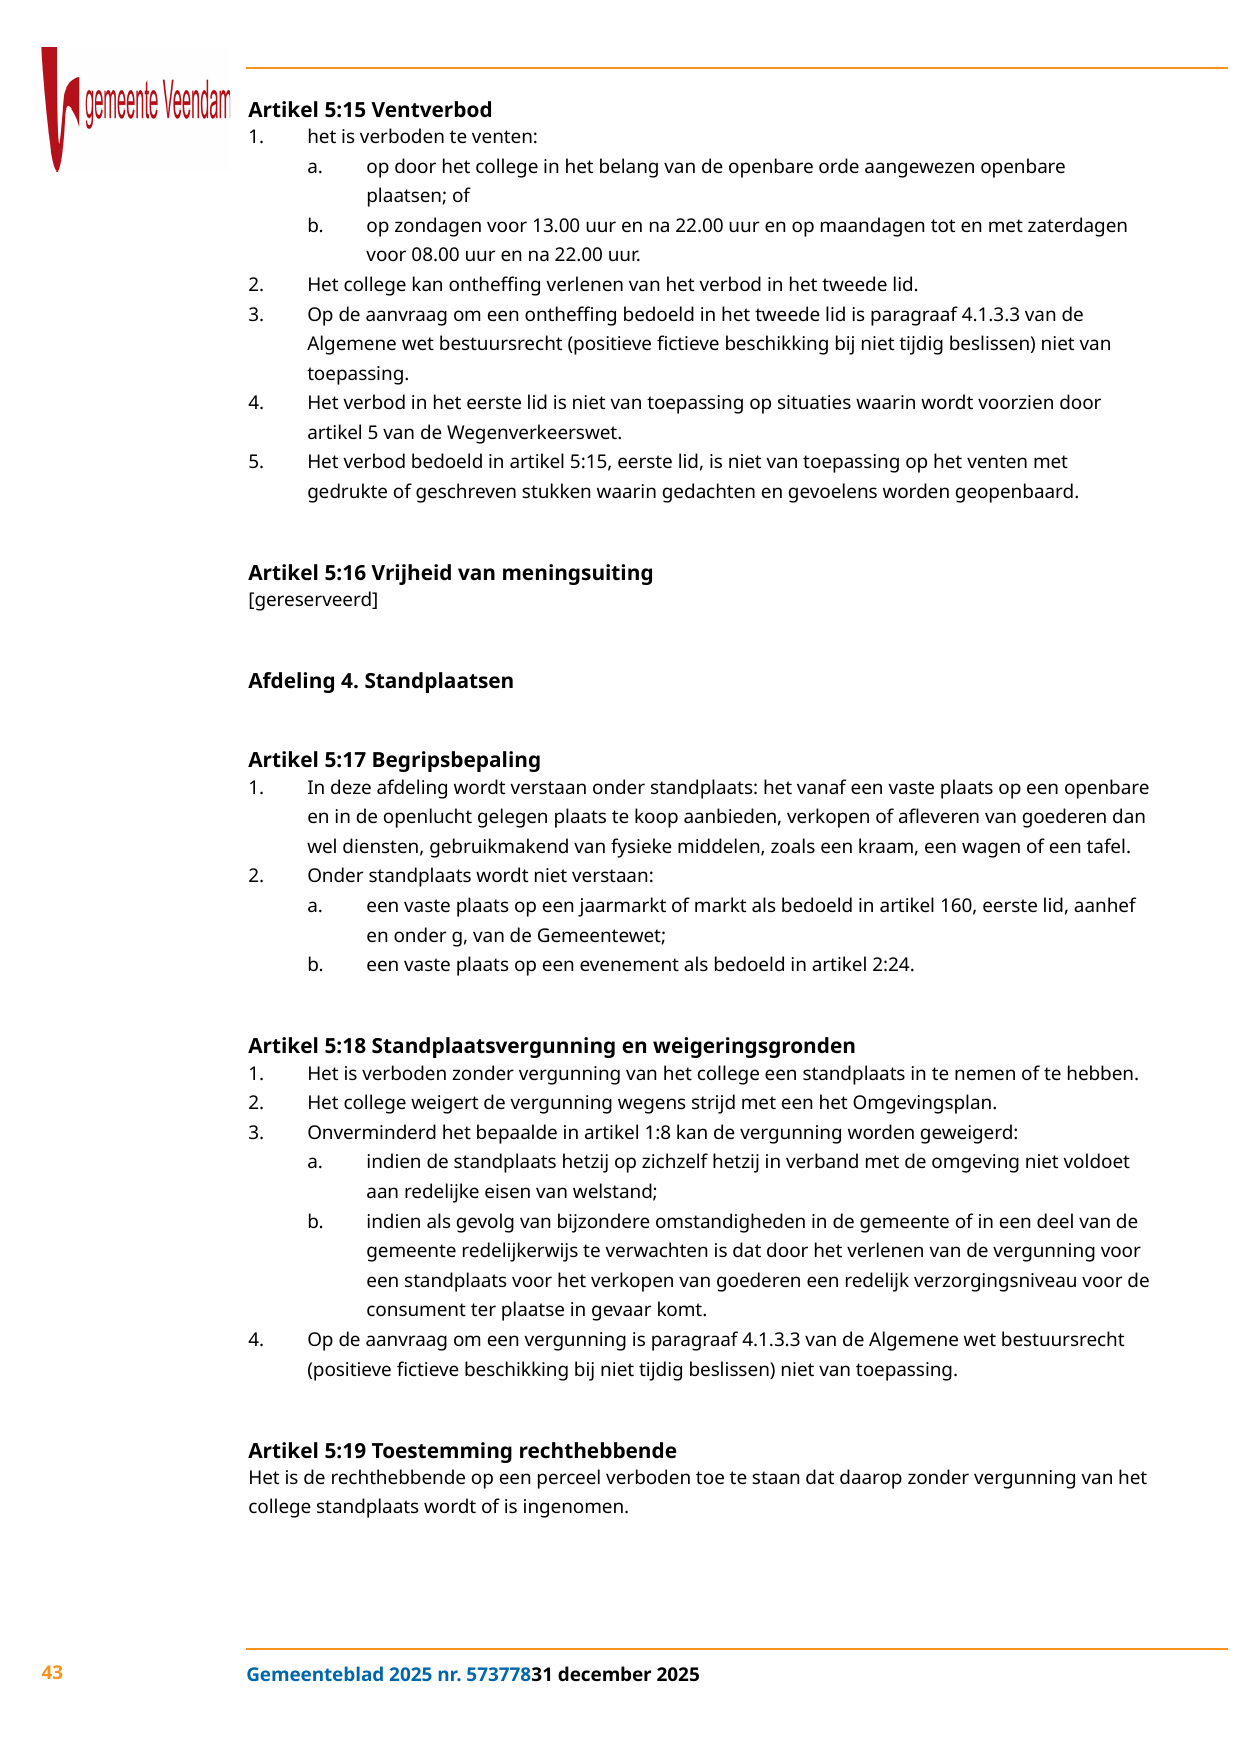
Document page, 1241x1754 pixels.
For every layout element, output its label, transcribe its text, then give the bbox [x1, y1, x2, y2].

text Artikel 5:19 Toestemming rechthebbende [248, 1436, 1152, 1464]
text Artikel 5:15 Ventverbod [248, 95, 1152, 123]
text Het is de rechthebbende op een perceel verboden toe te staan dat daarop zonder vergunning van het college standplaats wordt of is ingenomen. [248, 1464, 1152, 1519]
list Het college weigert de vergunning wegens strijd met een het Omgevingsplan. [248, 1089, 1152, 1115]
list Het verbod bedoeld in artikel 5:15, eerste lid, is niet van toepassing op het venten met gedrukte of geschreven stukken waarin gedachten en gevoelens worden geopenbaard. [248, 449, 1152, 504]
list Onverminderd het bepaalde in artikel 1:8 kan de vergunning worden geweigerd: [248, 1119, 1152, 1145]
list Op de aanvraag om een ontheffing bedoeld in het tweede lid is paragraaf 4.1.3.3 van de Algemene wet bestuursrecht (positieve fictieve beschikking bij niet tijdig beslissen) niet van toepassing. [248, 301, 1152, 386]
list een vaste plaats op een jaarmarkt of markt als bedoeld in artikel 160, eerste lid, aanhef en onder g, van de Gemeentewet; [307, 892, 1152, 948]
text Artikel 5:18 Standplaatsvergunning en weigeringsgronden [248, 1031, 1152, 1060]
list Onder standplaats wordt niet verstaan: [248, 863, 1152, 888]
list indien als gevolg van bijzondere omstandigheden in de gemeente of in een deel van de gemeente redelijkerwijs te verwachten is dat door het verlenen van de vergunning voor een standplaats voor het verkopen van goederen een redelijk verzorgingsniveau voor de consument ter plaatse in gevaar komt. [307, 1208, 1152, 1322]
list op zondagen voor 13.00 uur en na 22.00 uur en op maandagen tot en met zaterdagen voor 08.00 uur en na 22.00 uur. [307, 212, 1152, 267]
text Afdeling 4. Standplaatsen [248, 667, 1152, 695]
list Het college kan ontheffing verlenen van het verbod in het tweede lid. [248, 271, 1152, 297]
list op door het college in het belang van de openbare orde aangewezen openbare plaatsen; of [307, 153, 1152, 208]
text [gereserveerd] [248, 587, 1152, 612]
list een vaste plaats op een evenement als bedoeld in artikel 2:24. [307, 951, 1152, 977]
text Artikel 5:17 Begripsbepaling [248, 746, 1152, 774]
list Op de aanvraag om een vergunning is paragraaf 4.1.3.3 van de Algemene wet bestuursrecht (positieve fictieve beschikking bij niet tijdig beslissen) niet van toepassing. [248, 1326, 1152, 1381]
list Het verbod in het eerste lid is niet van toepassing op situaties waarin wordt voorzien door artikel 5 van de Wegenverkeerswet. [248, 389, 1152, 445]
picture [41, 47, 231, 172]
list het is verboden te venten: [248, 123, 1152, 149]
list Het is verboden zonder vergunning van het college een standplaats in te nemen of te hebben. [248, 1060, 1152, 1086]
text Artikel 5:16 Vrijheid van meningsuiting [248, 558, 1152, 587]
list In deze afdeling wordt verstaan onder standplaats: het vanaf een vaste plaats op een openbare en in de openlucht gelegen plaats te koop aanbieden, verkopen of afleveren van goederen dan wel diensten, gebruikmakend van fysieke middelen, zoals een kraam, een wagen of een tafel. [248, 774, 1152, 859]
list indien de standplaats hetzij op zichzelf hetzij in verband met de omgeving niet voldoet aan redelijke eisen van welstand; [307, 1149, 1152, 1204]
